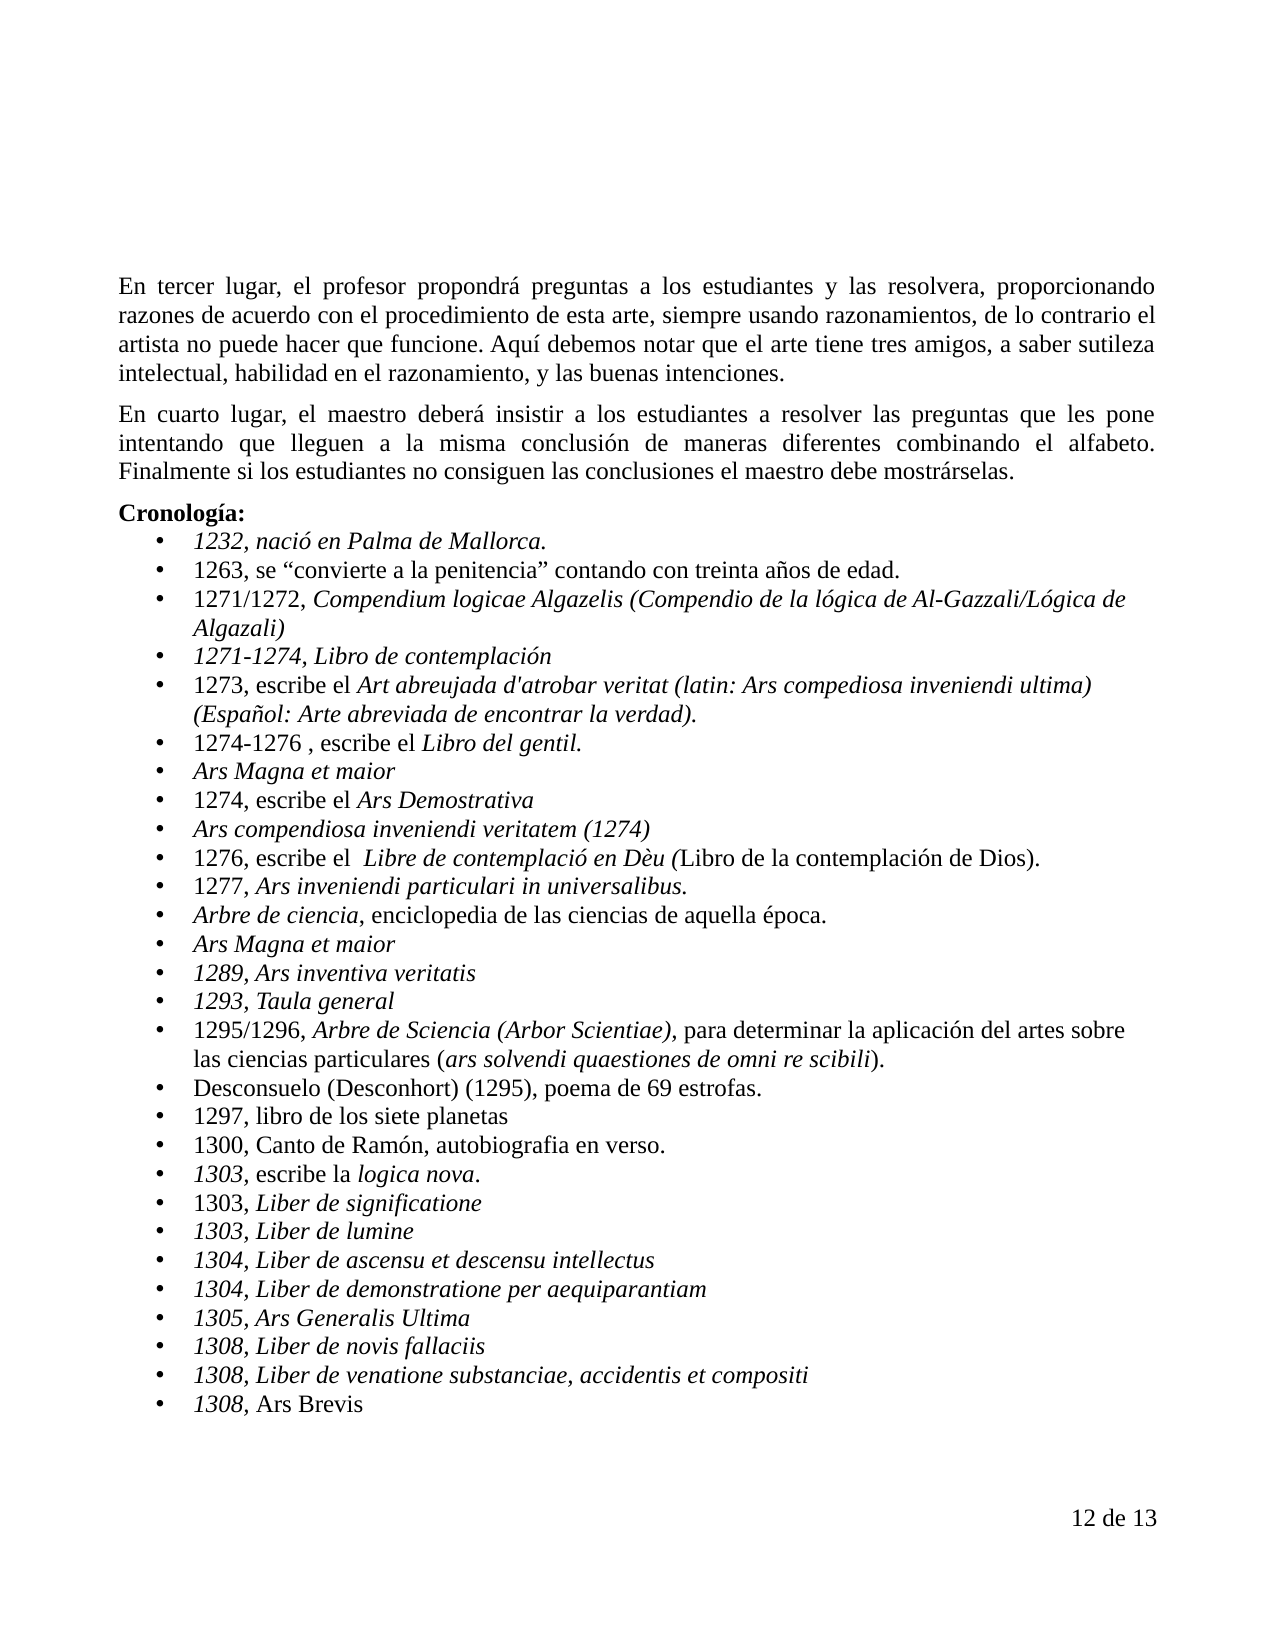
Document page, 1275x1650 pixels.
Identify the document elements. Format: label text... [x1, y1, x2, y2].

list 1263, se “convierte a la penitencia” contando con treinta años de edad. [156, 555, 1157, 584]
text En tercer lugar, el profesor propondrá preguntas a los estudiantes y las resolvera, proporcionando razones de acuerdo con el procedimiento de esta arte, siempre usando razonamientos, de lo contrario el artista no puede hacer que funcione. Aquí debemos notar que el arte tiene tres amigos, a saber sutileza intelectual, habilidad en el razonamiento, y las buenas intenciones. [118, 271, 1157, 386]
list 1304, Liber de ascensu et descensu intellectus [156, 1245, 1157, 1274]
list 1271-1274, Libro de contemplación [156, 641, 1157, 670]
list Desconsuelo (Desconhort) (1295), poema de 69 estrofas. [156, 1073, 1157, 1101]
list Ars Magna et maior [156, 756, 1157, 785]
list 1297, libro de los siete planetas [156, 1101, 1157, 1130]
list 1232, nació en Palma de Mallorca. [156, 526, 1157, 555]
list 1277, Ars inveniendi particulari in universalibus. [156, 871, 1157, 900]
text En cuarto lugar, el maestro deberá insistir a los estudiantes a resolver las preguntas que les pone intentando que lleguen a la misma conclusión de maneras diferentes combinando el alfabeto. Finalmente si los estudiantes no consiguen las conclusiones el maestro debe mostrárselas. [118, 399, 1157, 485]
list Arbre de ciencia, enciclopedia de las ciencias de aquella época. [156, 900, 1157, 929]
list 1293, Taula general [156, 986, 1157, 1015]
list 1305, Ars Generalis Ultima [156, 1303, 1157, 1331]
list 1273, escribe el Art abreujada d'atrobar veritat (latin: Ars compediosa inveniendi ultima) (Español: Arte abreviada de encontrar la verdad). [156, 670, 1157, 728]
list 1271/1272, Compendium logicae Algazelis (Compendio de la lógica de Al-Gazzali/Lógica de Algazali) [156, 584, 1157, 641]
list 1303, escribe la logica nova. [156, 1159, 1157, 1188]
list Ars compendiosa inveniendi veritatem (1274) [156, 814, 1157, 843]
list 1289, Ars inventiva veritatis [156, 958, 1157, 986]
list 1308, Liber de novis fallaciis [156, 1331, 1157, 1360]
list 1276, escribe el Libre de contemplació en Dèu (Libro de la contemplación de Dios). [156, 843, 1157, 871]
list 1308, Liber de venatione substanciae, accidentis et compositi [156, 1360, 1157, 1389]
list 1300, Canto de Ramón, autobiografia en verso. [156, 1130, 1157, 1159]
list 1303, Liber de lumine [156, 1216, 1157, 1245]
list 1304, Liber de demonstratione per aequiparantiam [156, 1274, 1157, 1303]
list 1274-1276 , escribe el Libro del gentil. [156, 728, 1157, 756]
list 1295/1296, Arbre de Sciencia (Arbor Scientiae), para determinar la aplicación del artes sobre las ciencias particulares (ars solvendi quaestiones de omni re scibili). [156, 1015, 1157, 1073]
list Ars Magna et maior [156, 929, 1157, 958]
list 1303, Liber de significatione [156, 1188, 1157, 1216]
list 1274, escribe el Ars Demostrativa [156, 785, 1157, 814]
list 1308, Ars Brevis [156, 1389, 1157, 1418]
text Cronología: [118, 498, 1157, 526]
